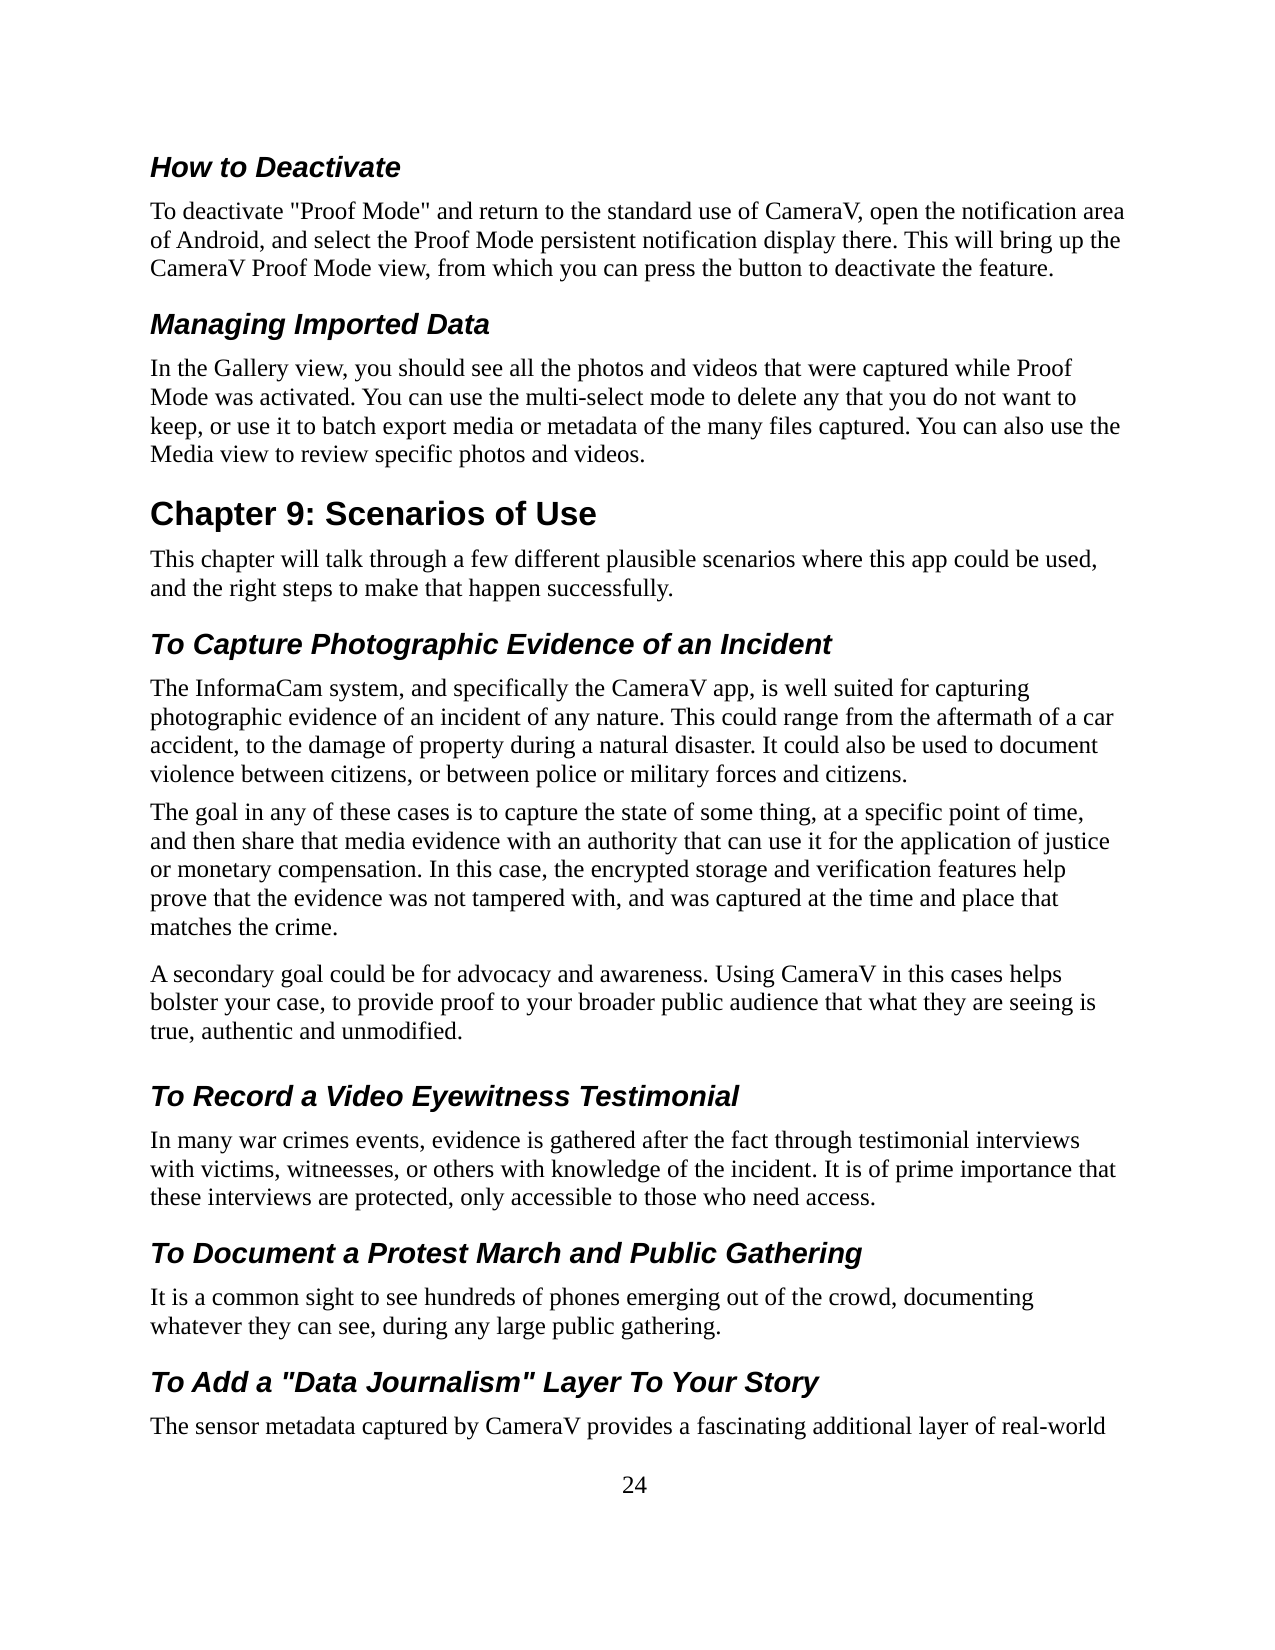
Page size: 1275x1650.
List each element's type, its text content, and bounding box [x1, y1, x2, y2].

subtitle To Document a Protest March and Public Gathering [150, 1236, 1125, 1270]
subtitle Managing Imported Data [150, 307, 1125, 341]
subtitle To Record a Video Eyewitness Testimonial [150, 1079, 1125, 1112]
text The sensor metadata captured by CameraV provides a fascinating additional layer of real-world [150, 1411, 1125, 1439]
text The goal in any of these cases is to capture the state of some thing, at a specific point of time, and then share that media evidence with an authority that can use it for the application of justice or monetary compensation. In this case, the encrypted storage and verification features help prove that the evidence was not tampered with, and was captured at the time and place that matches the crime. [150, 797, 1125, 941]
subtitle To Capture Photographic Evidence of an Incident [150, 627, 1125, 661]
subtitle To Add a "Data Journalism" Layer To Your Story [150, 1365, 1125, 1398]
text The InformaCam system, and specifically the CameraV app, is well suited for capturing photographic evidence of an incident of any nature. This could range from the aftermath of a car accident, to the damage of property during a natural disaster. It could also be used to document violence between citizens, or between police or military forces and citizens. [150, 673, 1125, 788]
text It is a common sight to see hundreds of phones emerging out of the crowd, documenting whatever they can see, during any large public gathering. [150, 1282, 1125, 1340]
subtitle How to Deactivate [150, 150, 1125, 183]
text In many war crimes events, evidence is gathered after the fact through testimonial interviews with victims, witneesses, or others with knowledge of the incident. It is of prime importance that these interviews are protected, only accessible to those who need access. [150, 1125, 1125, 1211]
text A secondary goal could be for advocacy and awareness. Using CameraV in this cases helps bolster your case, to provide proof to your broader public audience that what they are seeing is true, authentic and unmodified. [150, 959, 1125, 1045]
text This chapter will talk through a few different plausible scenarios where this app could be used, and the right steps to make that happen successfully. [150, 544, 1125, 602]
text To deactivate "Proof Mode" and return to the standard use of CameraV, open the notification area of Android, and select the Proof Mode persistent notification display there. This will bring up the CameraV Proof Mode view, from which you can press the button to deactivate the feature. [150, 196, 1125, 282]
subtitle Chapter 9: Scenarios of Use [150, 493, 1125, 532]
text In the Gallery view, you should see all the photos and videos that were captured while Proof Mode was activated. You can use the multi-select mode to delete any that you do not want to keep, or use it to batch export media or metadata of the many files captured. You can also use the Media view to review specific photos and videos. [150, 353, 1125, 468]
